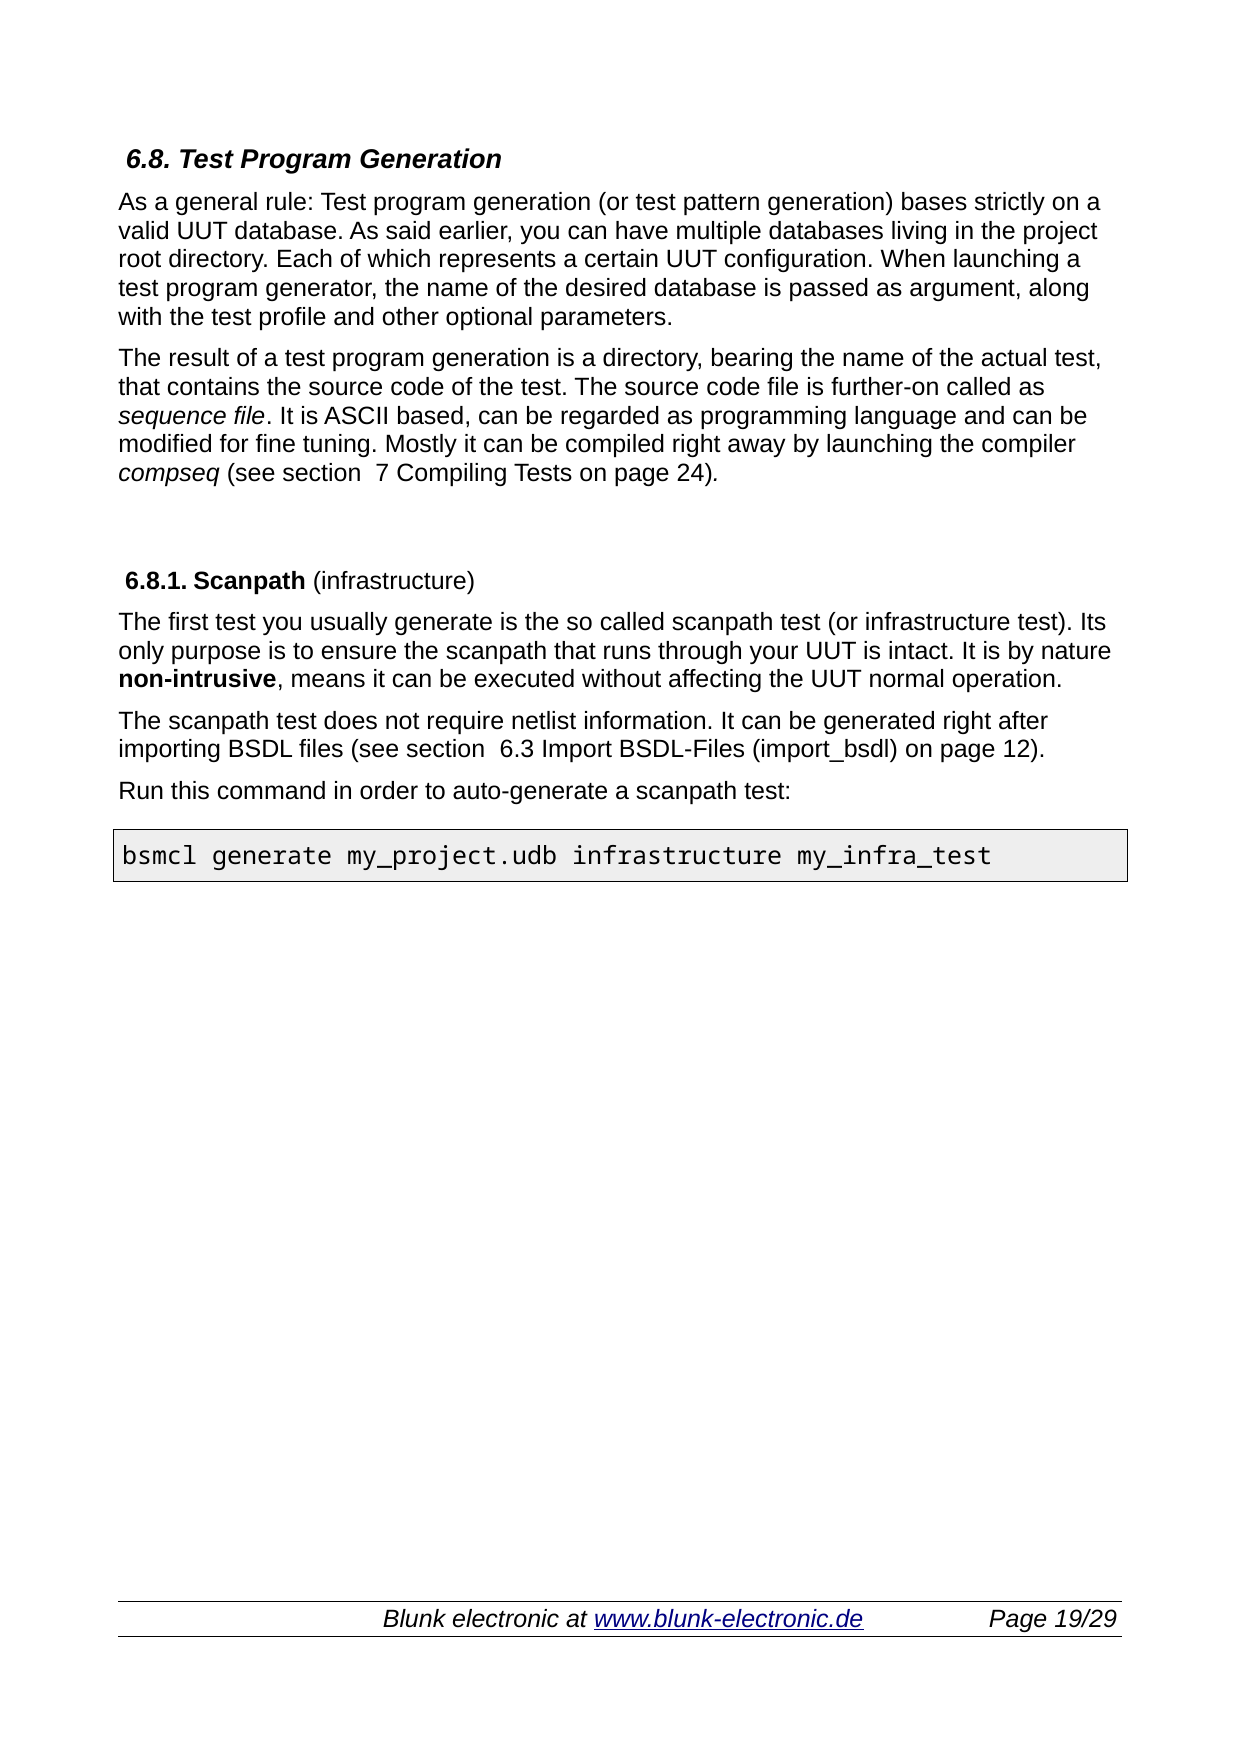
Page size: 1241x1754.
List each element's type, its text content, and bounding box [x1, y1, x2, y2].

text The result of a test program generation is a directory, bearing the name of the actual test, that contains the source code of the test. The source code file is further-on called as sequence file. It is ASCII based, can be regarded as programming language and can be modified for fine tuning. Mostly it can be compiled right away by launching the compiler compseq (see section 7 Compiling Tests on page 24). [118, 343, 1122, 487]
text As a general rule: Test program generation (or test pattern generation) bases strictly on a valid UUT database. As said earlier, you can have multiple databases living in the project root directory. Each of which represents a certain UUT configuration. When launching a test program generator, the name of the desired database is passed as argument, along with the test profile and other optional parameters. [118, 187, 1122, 331]
text Run this command in order to auto-generate a scanpath test: [118, 776, 1122, 804]
text The first test you usually generate is the so called scanpath test (or infrastructure test). Its only purpose is to ensure the scanpath that runs through your UUT is intact. It is by nature non-intrusive, means it can be executed without affecting the UUT normal operation. [118, 607, 1122, 693]
subtitle Test Program Generation [118, 143, 1122, 174]
text The scanpath test does not require netlist information. It can be generated right after importing BSDL files (see section 6.3 Import BSDL-Files (import_bsdl) on page 12). [118, 706, 1122, 763]
text bsmcl generate my_project.udb infrastructure my_infra_test [122, 838, 1118, 872]
subtitle Scanpath (infrastructure) [118, 566, 1122, 594]
